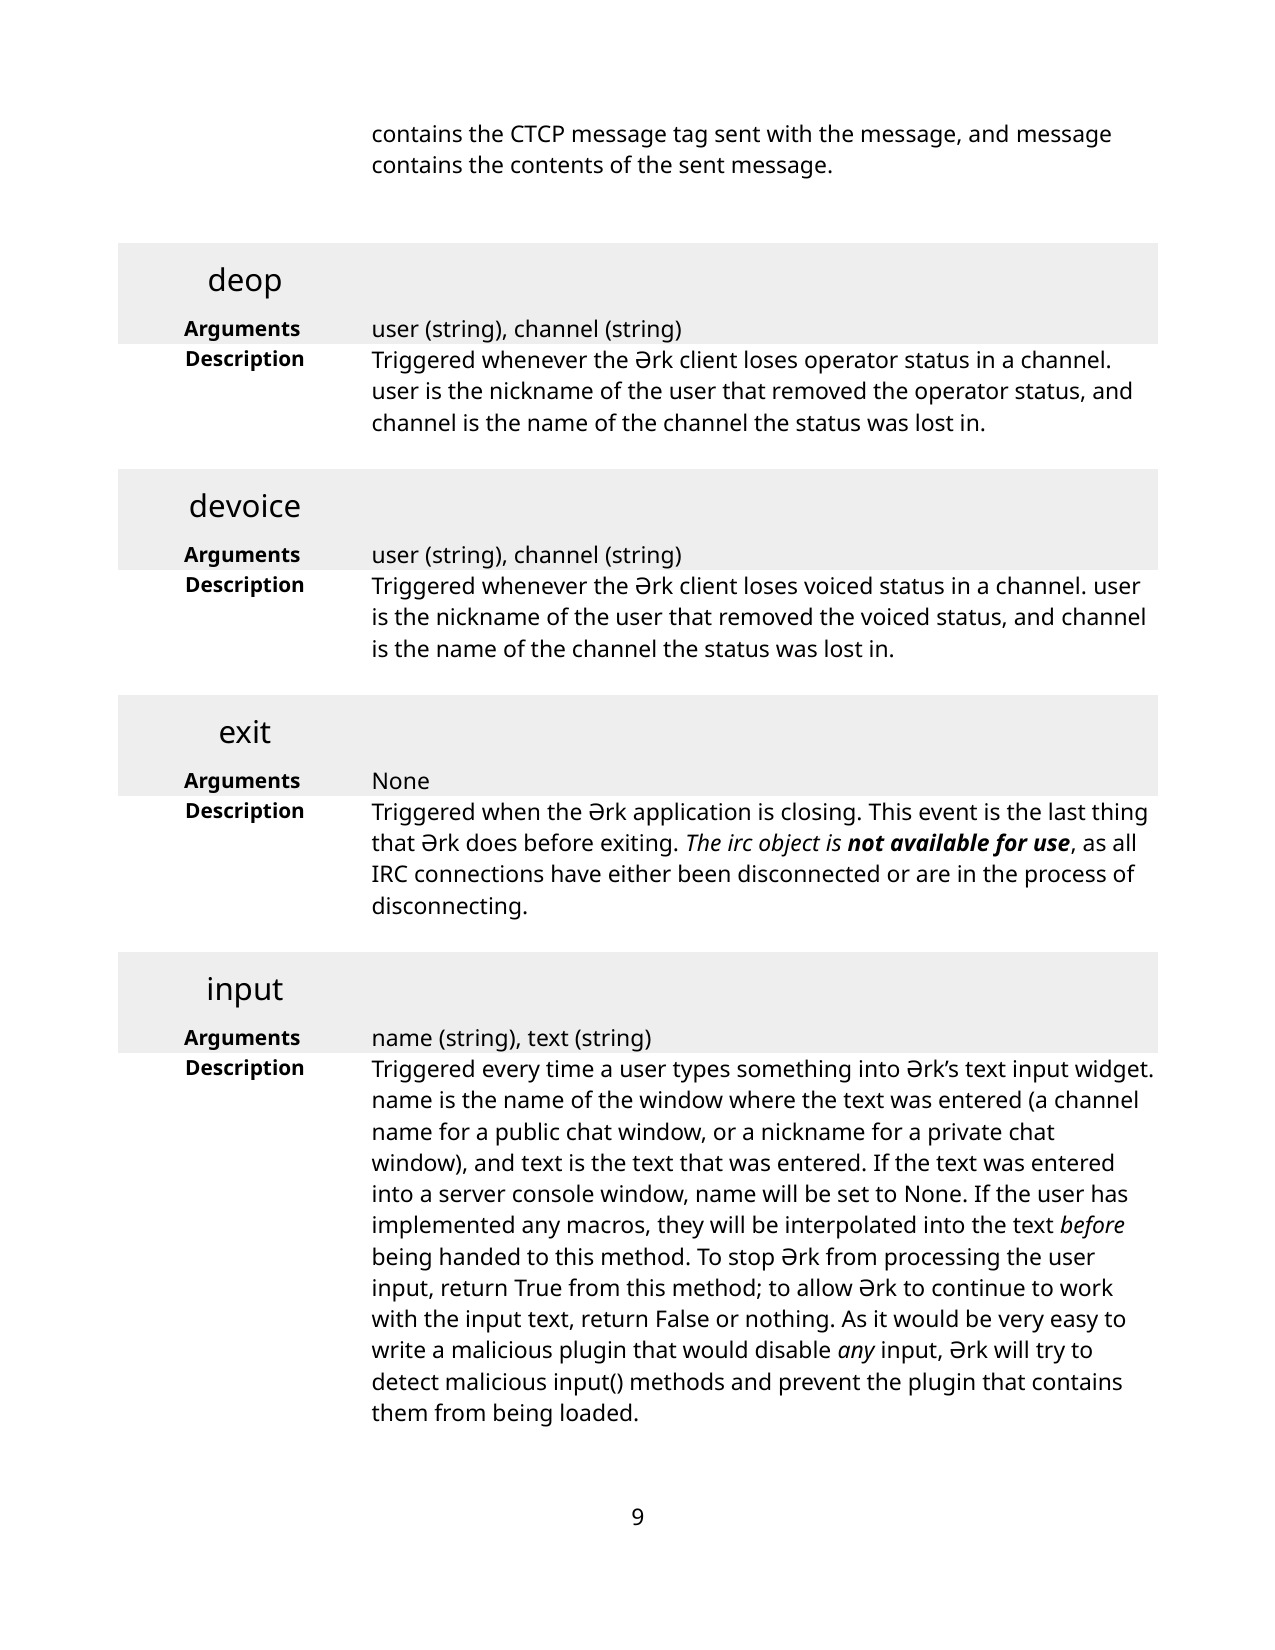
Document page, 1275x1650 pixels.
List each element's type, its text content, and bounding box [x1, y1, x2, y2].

table_cell Description [118, 1053, 371, 1428]
table_cell Triggered whenever the Ərk client loses operator status in a channel. user is the nickname of the user that removed the operator status, and channel is the name of the channel the status was lost in. [371, 344, 1158, 438]
table_cell None [371, 765, 1158, 796]
table_cell user (string), channel (string) [371, 313, 1158, 344]
table_header [371, 952, 1158, 1022]
table_cell Arguments [118, 765, 371, 796]
table_header [371, 243, 1158, 313]
table_cell name (string), text (string) [371, 1022, 1158, 1053]
table_cell user (string), channel (string) [371, 539, 1158, 570]
table_cell Description [118, 344, 371, 438]
table_header exit [118, 695, 371, 765]
table_cell Triggered every time a user types something into Ərk’s text input widget. name is the name of the window where the text was entered (a channel name for a public chat window, or a nickname for a private chat window), and text is the text that was entered. If the text was entered into a server console window, name will be set to None. If the user has implemented any macros, they will be interpolated into the text before being handed to this method. To stop Ərk from processing the user input, return True from this method; to allow Ərk to continue to work with the input text, return False or nothing. As it would be very easy to write a malicious plugin that would disable any input, Ərk will try to detect malicious input() methods and prevent the plugin that contains them from being loaded. [371, 1053, 1158, 1428]
table_header [371, 469, 1158, 539]
table_cell contains the CTCP message tag sent with the message, and message contains the contents of the sent message. [371, 118, 1158, 181]
table_header devoice [118, 469, 371, 539]
table_cell Description [118, 570, 371, 664]
table_cell Arguments [118, 313, 371, 344]
table_cell Triggered whenever the Ərk client loses voiced status in a channel. user is the nickname of the user that removed the voiced status, and channel is the name of the channel the status was lost in. [371, 570, 1158, 664]
table_cell Arguments [118, 539, 371, 570]
table_cell Description [118, 796, 371, 921]
table_header deop [118, 243, 371, 313]
table_cell Triggered when the Ərk application is closing. This event is the last thing that Ərk does before exiting. The irc object is not available for use, as all IRC connections have either been disconnected or are in the process of disconnecting. [371, 796, 1158, 921]
table_header input [118, 952, 371, 1022]
table_header [371, 695, 1158, 765]
table_cell Arguments [118, 1022, 371, 1053]
table_cell [118, 118, 371, 181]
